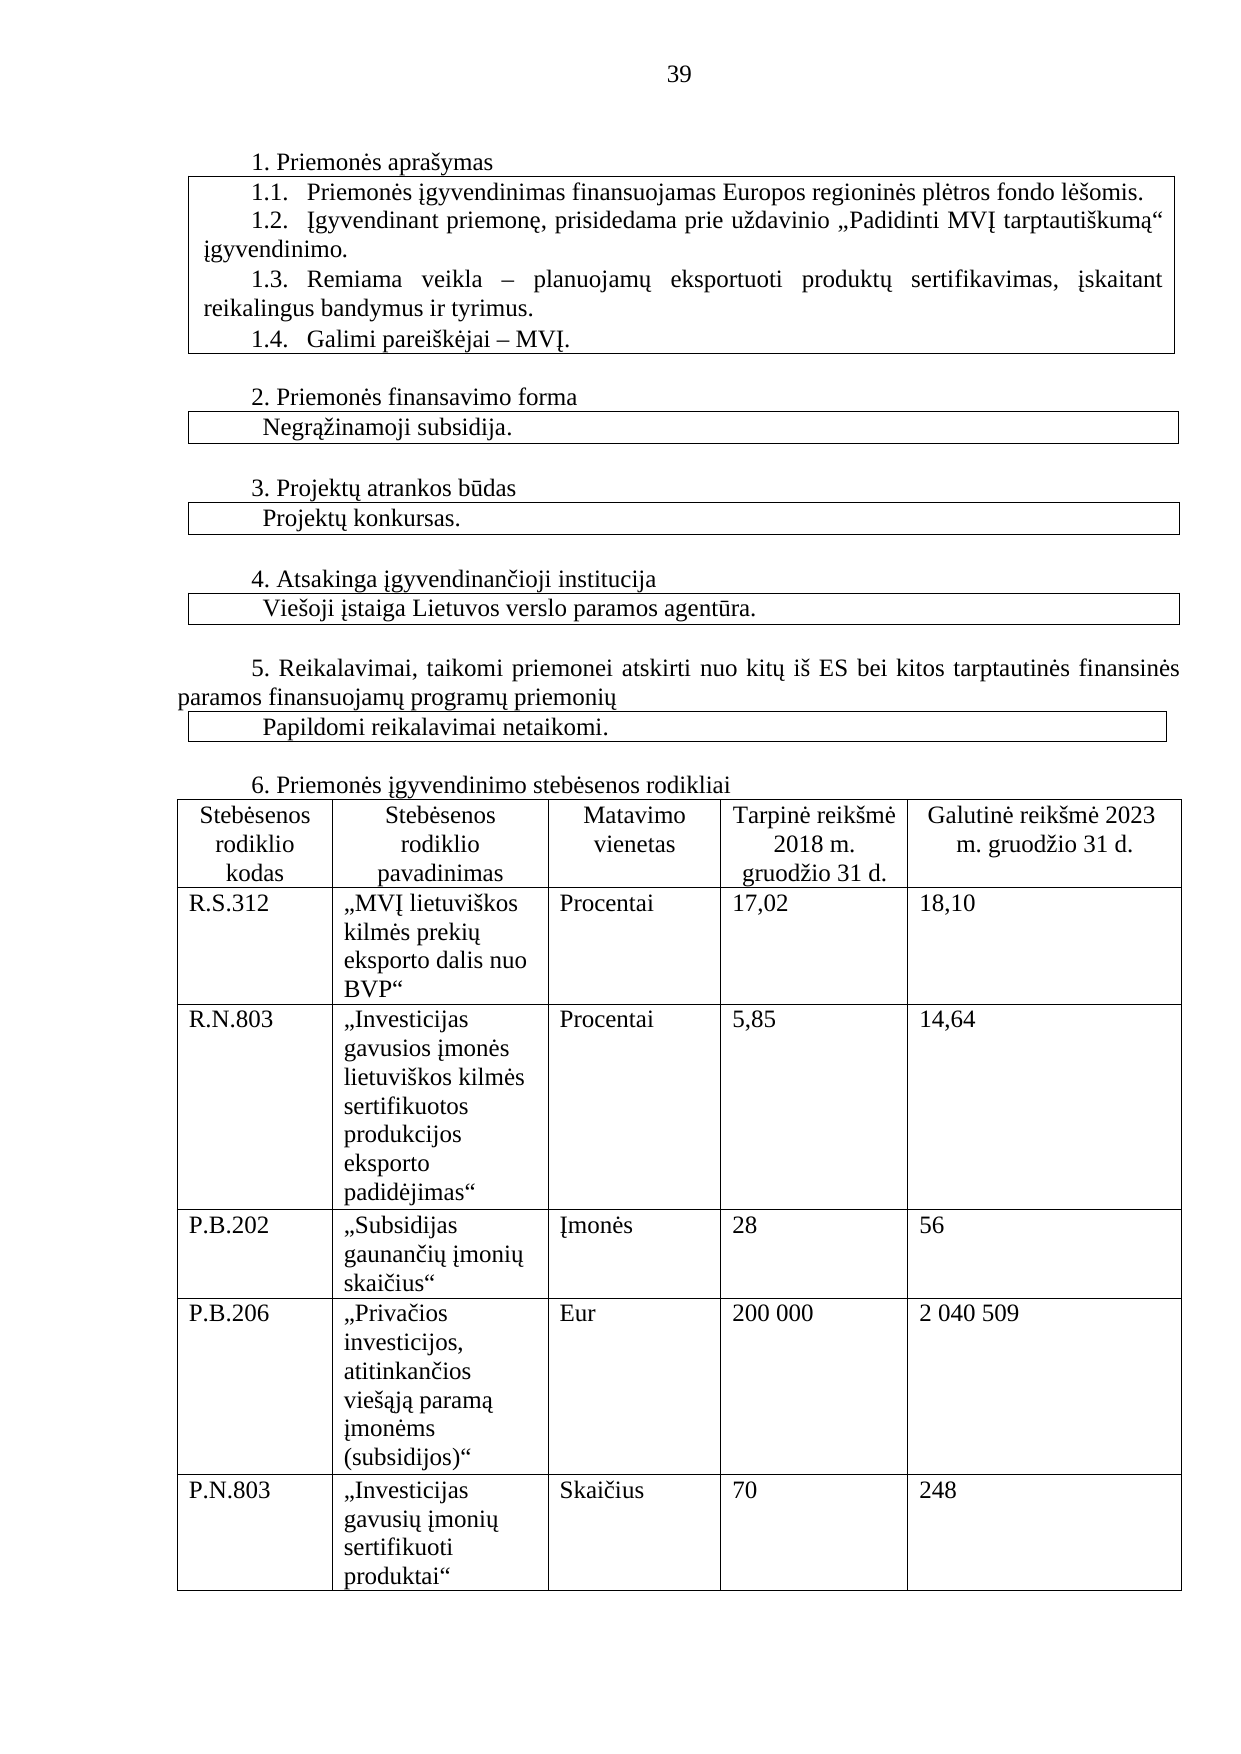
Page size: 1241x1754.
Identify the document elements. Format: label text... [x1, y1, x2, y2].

table_cell „Investicijas gavusios įmonės lietuviškos kilmės sertifikuotos produkcijos eksporto padidėjimas“ [333, 1005, 548, 1209]
table_cell 200 000 [721, 1299, 907, 1474]
text 5. Reikalavimai, taikomi priemonei atskirti nuo kitų iš ES bei kitos tarptautinės finansinės paramos finansuojamų programų priemonių [177, 653, 1181, 711]
table_cell „Investicijas gavusių įmonių sertifikuoti produktai“ [333, 1475, 548, 1590]
text 2. Priemonės finansavimo forma [177, 382, 1181, 411]
table_cell P.B.202 [178, 1210, 332, 1297]
table_cell 1.3. Remiama veikla – planuojamų eksportuoti produktų sertifikavimas, įskaitant reikalingus bandymus ir tyrimus. [189, 264, 1174, 324]
table_cell „Subsidijas gaunančių įmonių skaičius“ [333, 1210, 548, 1297]
table_header Projektų konkursas. [189, 503, 1179, 534]
table_cell 2 040 509 [908, 1299, 1181, 1474]
table_header Tarpinė reikšmė 2018 m. gruodžio 31 d. [721, 800, 907, 887]
table_header Negrąžinamoji subsidija. [189, 412, 1178, 443]
table_header Stebėsenos rodiklio kodas [178, 800, 332, 887]
table_cell Skaičius [549, 1475, 720, 1590]
table_cell Procentai [549, 888, 720, 1003]
text 6. Priemonės įgyvendinimo stebėsenos rodikliai [177, 770, 1181, 799]
text 1. Priemonės aprašymas [177, 147, 1181, 176]
table_cell 18,10 [908, 888, 1181, 1003]
table_cell 70 [721, 1475, 907, 1590]
table_cell Procentai [549, 1005, 720, 1209]
table_header Stebėsenos rodiklio pavadinimas [333, 800, 548, 887]
table_cell 1.4. Galimi pareiškėjai – MVĮ. [189, 324, 1174, 353]
table_cell 17,02 [721, 888, 907, 1003]
table_header 1.1. Priemonės įgyvendinimas finansuojamas Europos regioninės plėtros fondo lėšomis. [189, 177, 1174, 205]
table_cell 248 [908, 1475, 1181, 1590]
table_cell 1.2. Įgyvendinant priemonę, prisidedama prie uždavinio „Padidinti MVĮ tarptautiškumą“ įgyvendinimo. [189, 205, 1174, 264]
table_cell „MVĮ lietuviškos kilmės prekių eksporto dalis nuo BVP“ [333, 888, 548, 1003]
table_cell 14,64 [908, 1005, 1181, 1209]
table_cell P.N.803 [178, 1475, 332, 1590]
table_header Galutinė reikšmė 2023 m. gruodžio 31 d. [908, 800, 1181, 887]
table_header Matavimo vienetas [549, 800, 720, 887]
table_cell R.S.312 [178, 888, 332, 1003]
table_cell 28 [721, 1210, 907, 1297]
table_cell P.B.206 [178, 1299, 332, 1474]
text 3. Projektų atrankos būdas [177, 473, 1181, 502]
table_cell R.N.803 [178, 1005, 332, 1209]
table_cell Eur [549, 1299, 720, 1474]
table_cell Įmonės [549, 1210, 720, 1297]
table_cell „Privačios investicijos, atitinkančios viešąją paramą įmonėms (subsidijos)“ [333, 1299, 548, 1474]
text 4. Atsakinga įgyvendinančioji institucija [177, 564, 1181, 592]
table_cell 5,85 [721, 1005, 907, 1209]
table_header Viešoji įstaiga Lietuvos verslo paramos agentūra. [189, 594, 1179, 623]
table_header Papildomi reikalavimai netaikomi. [189, 712, 1166, 741]
table_cell 56 [908, 1210, 1181, 1297]
